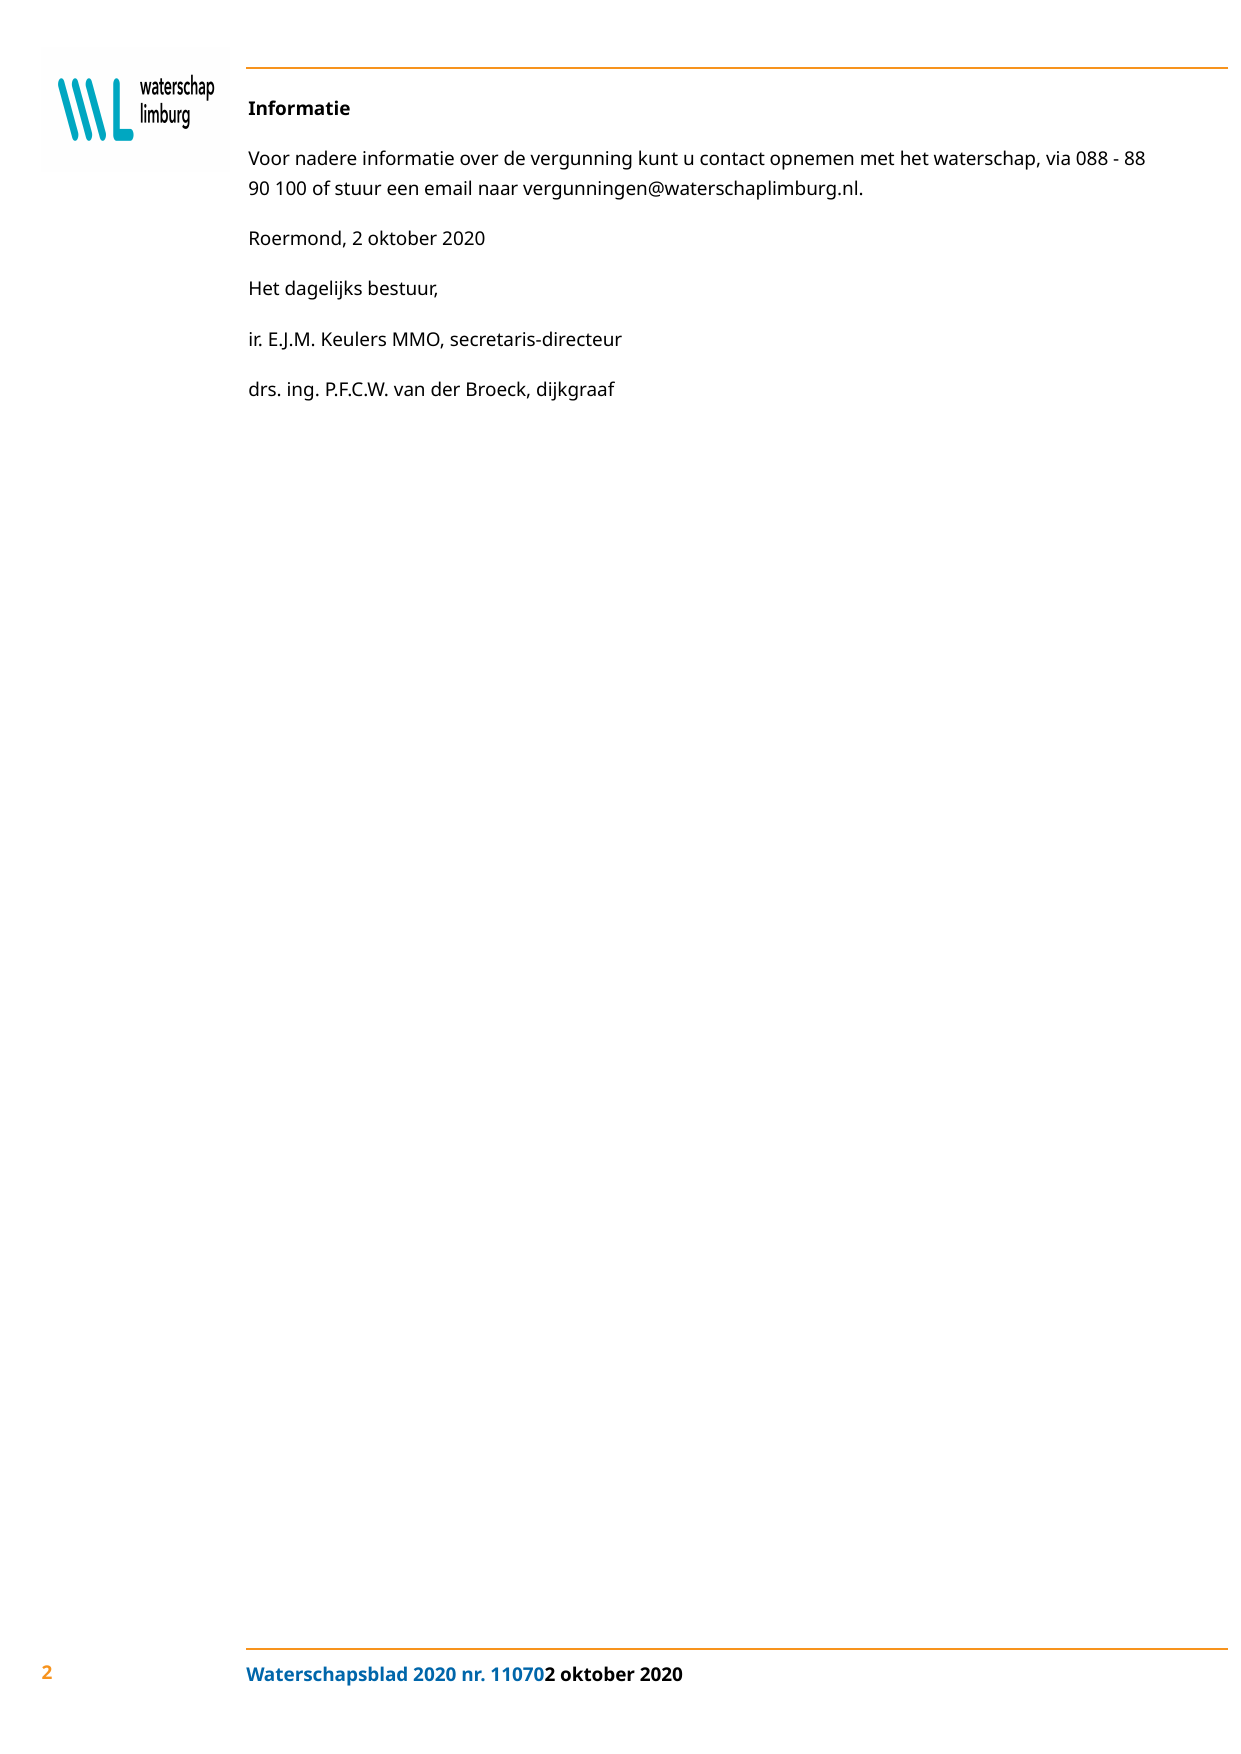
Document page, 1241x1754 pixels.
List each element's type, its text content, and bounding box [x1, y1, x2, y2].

picture [41, 47, 231, 172]
text Informatie [248, 95, 1152, 121]
text drs. ing. P.F.C.W. van der Broeck, dijkgraaf [248, 376, 1152, 402]
text ir. E.J.M. Keulers MMO, secretaris-directeur [248, 326, 1152, 352]
text Roermond, 2 oktober 2020 [248, 225, 1152, 251]
text Het dagelijks bestuur, [248, 276, 1152, 301]
text Voor nadere informatie over de vergunning kunt u contact opnemen met het waterschap, via 088 - 88 90 100 of stuur een email naar vergunningen@waterschaplimburg.nl. [248, 145, 1152, 201]
